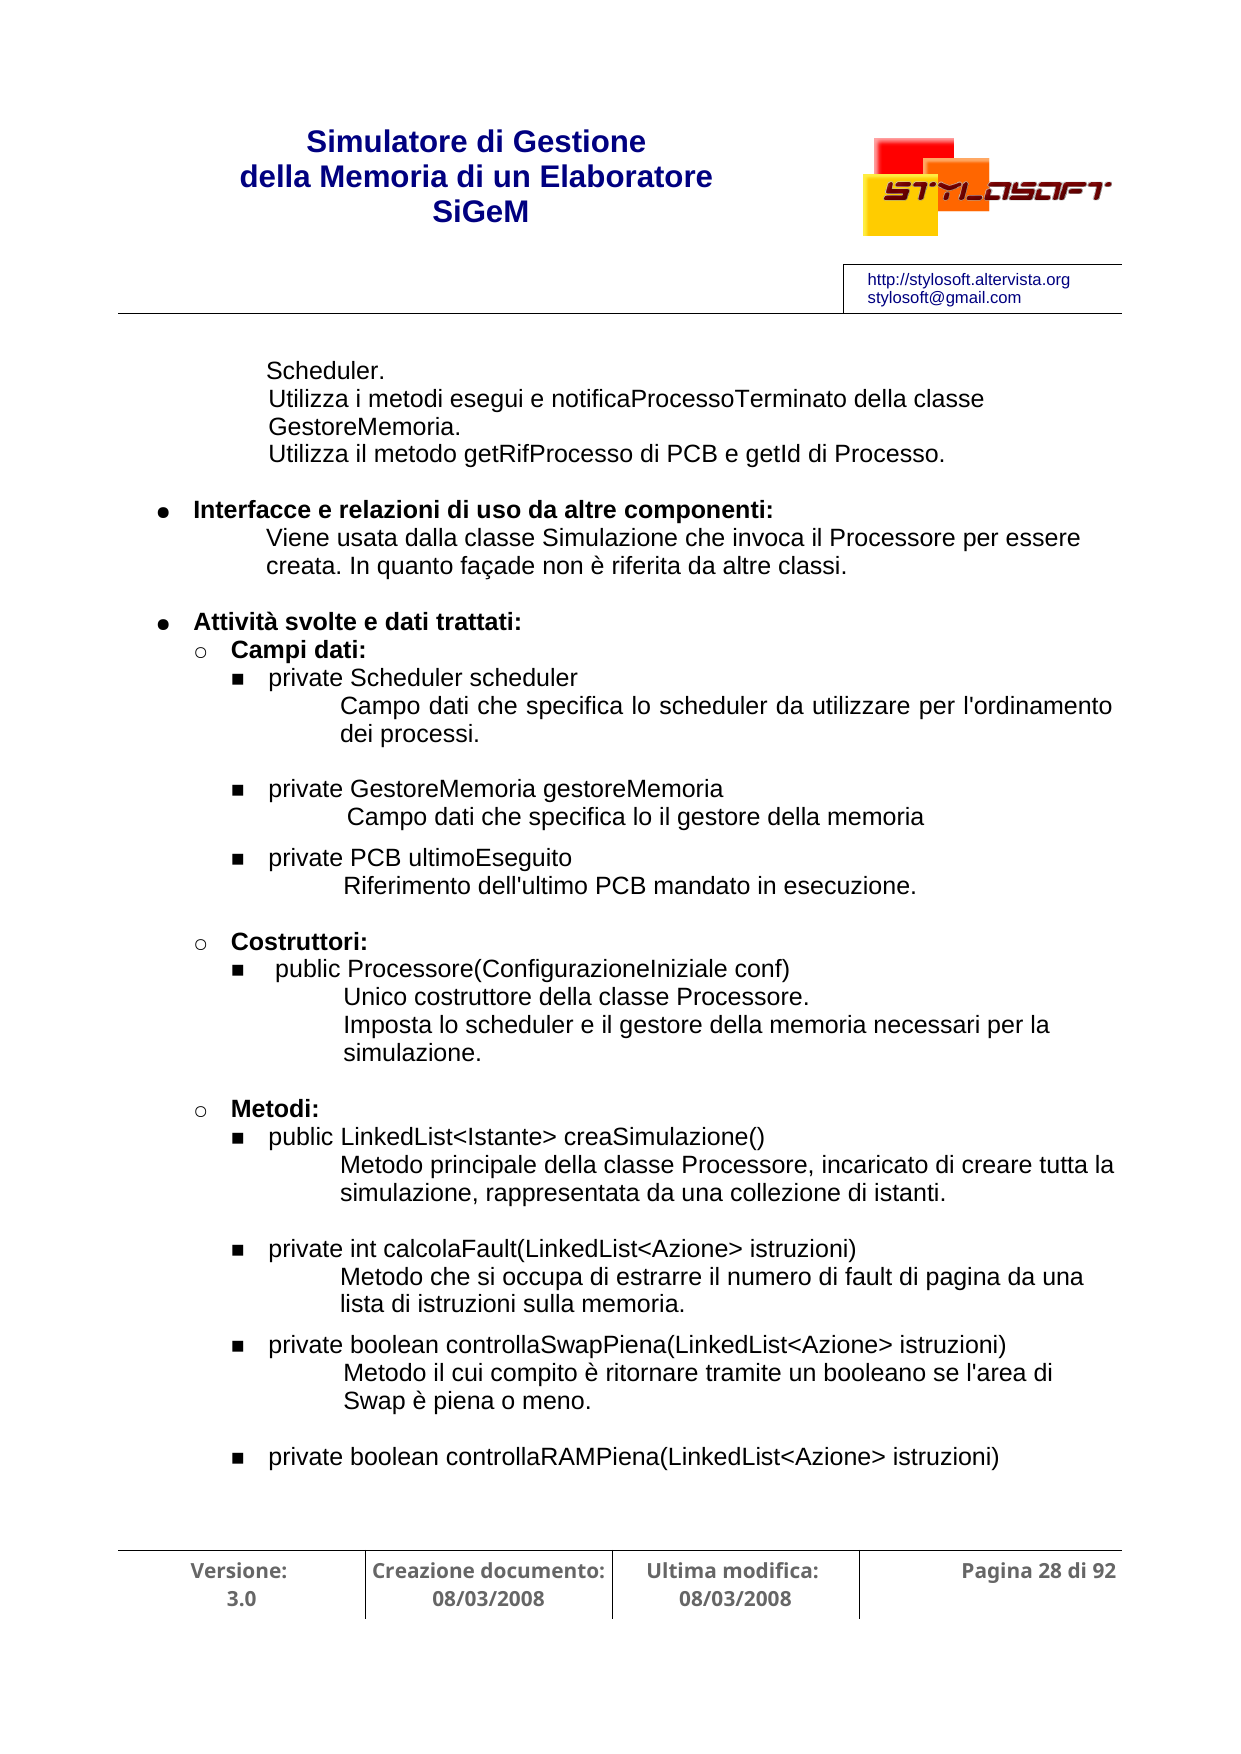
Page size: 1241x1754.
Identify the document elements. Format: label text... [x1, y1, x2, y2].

text Campo dati che specifica lo scheduler da utilizzare per l'ordinamento dei processi. [118, 692, 1122, 747]
list Campi dati: [193, 636, 1122, 664]
list private boolean controllaSwapPiena(LinkedList<Azione> istruzioni) [231, 1331, 1122, 1359]
text Metodo che si occupa di estrarre il numero di fault di pagina da una lista di istruzioni sulla memoria. [118, 1262, 1122, 1318]
list Imposta lo scheduler e il gestore della memoria necessari per la simulazione. [306, 1011, 1122, 1067]
list Unico costruttore della classe Processore. [306, 983, 1122, 1011]
list private int calcolaFault(LinkedList<Azione> istruzioni) [231, 1234, 1122, 1262]
list private Scheduler scheduler [231, 664, 1122, 692]
list Utilizza il metodo getRifProcesso di PCB e getId di Processo. [231, 440, 1122, 468]
text simulazione, rappresentata da una collezione di istanti. [118, 1179, 1122, 1207]
list public LinkedList<Istante> creaSimulazione() [231, 1123, 1122, 1151]
text Metodo principale della classe Processore, incaricato di creare tutta la [118, 1151, 1122, 1179]
list Metodo il cui compito è ritornare tramite un booleano se l'area di Swap è piena o meno. [306, 1359, 1122, 1414]
picture [848, 123, 1117, 247]
list Riferimento dell'ultimo PCB mandato in esecuzione. [306, 872, 1122, 899]
list Interfacce e relazioni di uso da altre componenti: [156, 496, 1122, 524]
list private boolean controllaRAMPiena(LinkedList<Azione> istruzioni) [231, 1442, 1122, 1470]
list Viene usata dalla classe Simulazione che invoca il Processore per essere creata. In quanto façade non è riferita da altre classi. [156, 524, 1122, 580]
text Campo dati che specifica lo il gestore della memoria [118, 803, 1122, 831]
list private GestoreMemoria gestoreMemoria [231, 775, 1122, 803]
list public Processore(ConfigurazioneIniziale conf) [231, 955, 1122, 983]
list Utilizza i metodi esegui e notificaProcessoTerminato della classe GestoreMemoria. [231, 384, 1122, 440]
list Metodi: [193, 1095, 1122, 1123]
list Costruttori: [193, 927, 1122, 955]
list private PCB ultimoEseguito [231, 844, 1122, 872]
list Attività svolte e dati trattati: [156, 608, 1122, 636]
list Scheduler. [156, 357, 1122, 384]
